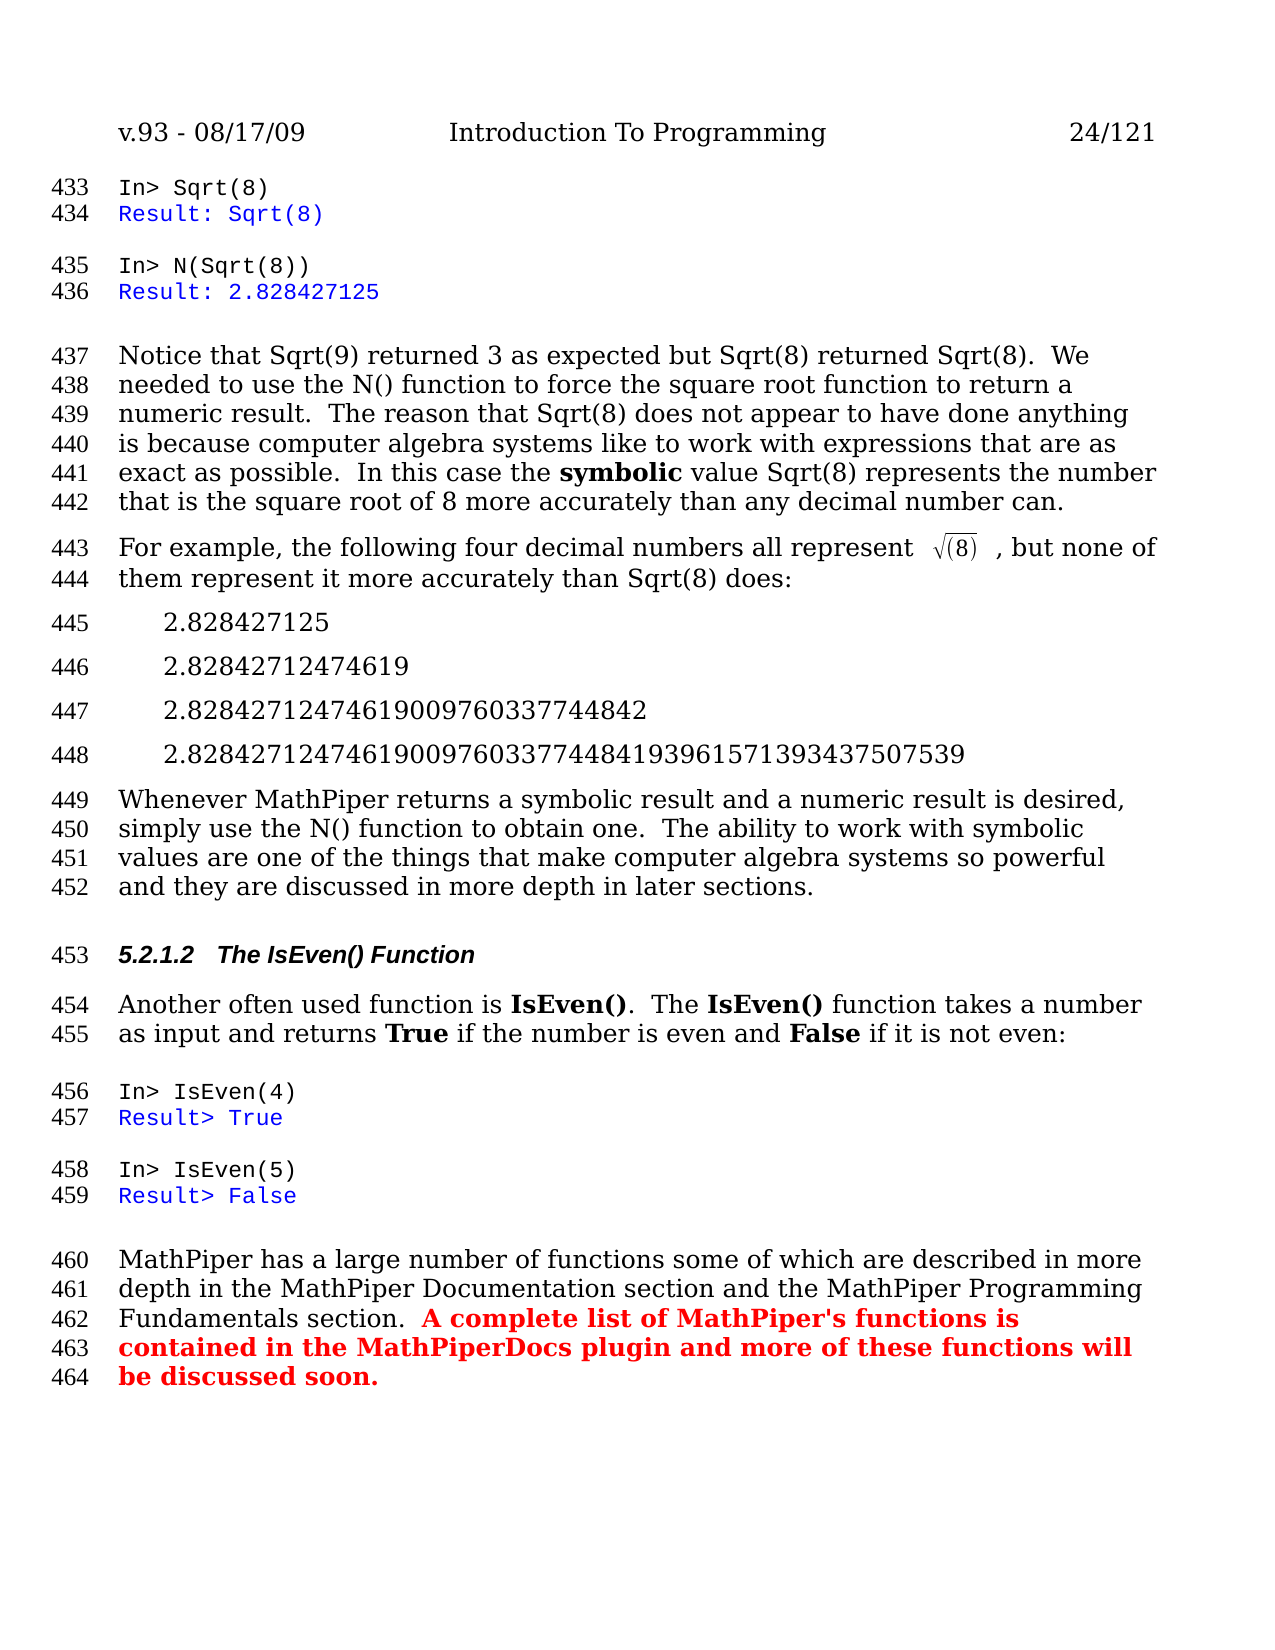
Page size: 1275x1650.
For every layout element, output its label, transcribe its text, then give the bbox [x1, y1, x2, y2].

text For example, the following four decimal numbers all represent, but none of them represent it more accurately than Sqrt(8) does: [118, 532, 1157, 593]
text Whenever MathPiper returns a symbolic result and a numeric result is desired, simply use the N() function to obtain one. The ability to work with symbolic values are one of the things that make computer algebra systems so powerful and they are discussed in more depth in later sections. [118, 785, 1157, 901]
text Another often used function is IsEven(). The IsEven() function takes a number as input and returns True if the number is even and False if it is not even: [118, 990, 1157, 1049]
text Result> False [118, 1184, 1157, 1210]
text 2.82842712474619 [163, 652, 1157, 681]
text Result> True [118, 1107, 1157, 1133]
text 2.828427125 [163, 608, 1157, 637]
text In> IsEven(4) [118, 1081, 1157, 1107]
text Result: 2.828427125 [118, 281, 1157, 306]
subtitle The IsEven() Function [118, 941, 1157, 969]
text 2.82842712474619009760337744842 [163, 696, 1157, 726]
text 2.8284271247461900976033774484193961571393437507539 [163, 741, 1157, 770]
text In> Sqrt(8) [118, 177, 1157, 203]
text Notice that Sqrt(9) returned 3 as expected but Sqrt(8) returned Sqrt(8). We needed to use the N() function to force the square root function to return a numeric result. The reason that Sqrt(8) does not appear to have done anything is because computer algebra systems like to work with expressions that are as exact as possible. In this case the symbolic value Sqrt(8) represents the number that is the square root of 8 more accurately than any decimal number can. [118, 341, 1157, 517]
text In> N(Sqrt(8)) [118, 254, 1157, 281]
text In> IsEven(5) [118, 1158, 1157, 1184]
text MathPiper has a large number of functions some of which are described in more depth in the MathPiper Documentation section and the MathPiper Programming Fundamentals section. A complete list of MathPiper's functions is contained in the MathPiperDocs plugin and more of these functions will be discussed soon. [118, 1245, 1157, 1392]
text Result: Sqrt(8) [118, 203, 1157, 229]
